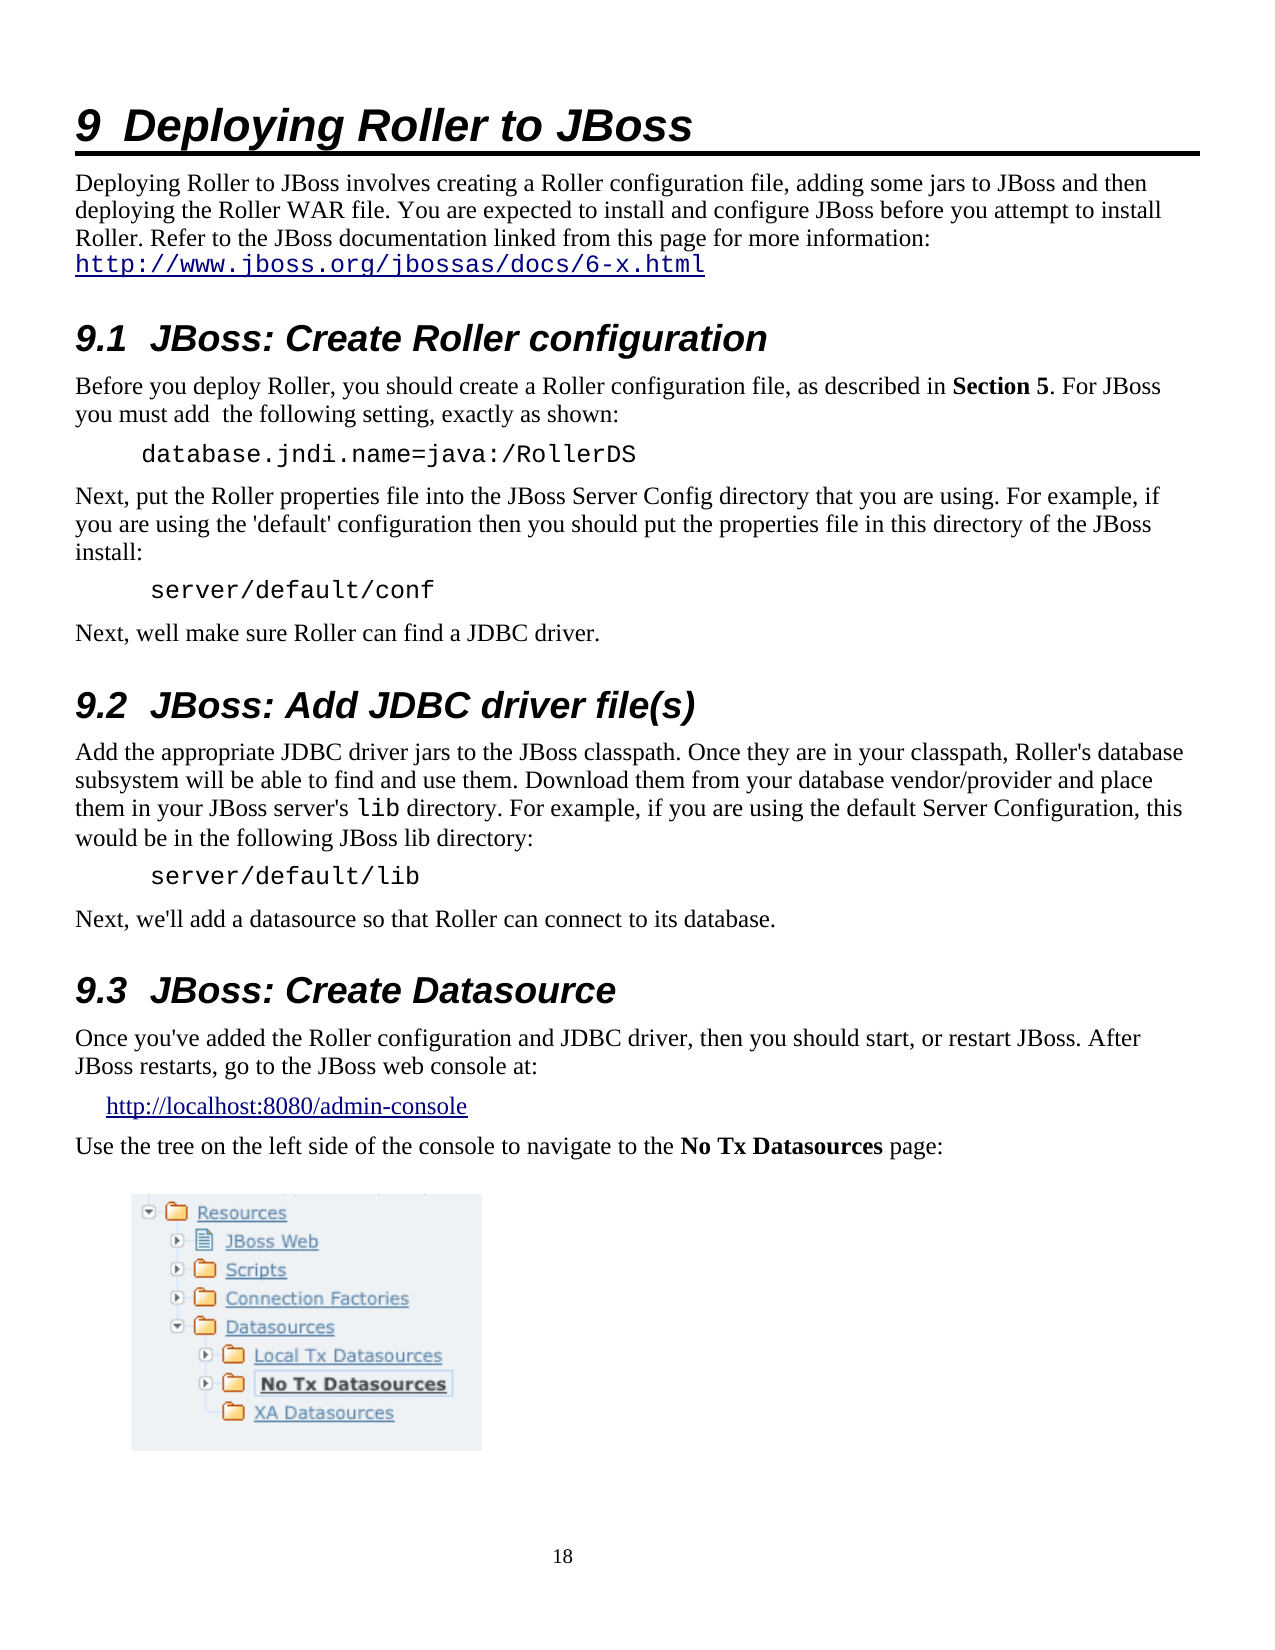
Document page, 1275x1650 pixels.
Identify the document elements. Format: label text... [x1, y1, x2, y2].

subtitle JBoss: Create Datasource [75, 970, 1200, 1012]
text Next, put the Roller properties file into the JBoss Server Config directory that you are using. For example, if you are using the 'default' configuration then you should put the properties file in this directory of the JBoss install: [75, 482, 1200, 566]
picture [131, 1194, 482, 1451]
subtitle JBoss: Create Roller configuration [75, 318, 1200, 360]
text Deploying Roller to JBoss involves creating a Roller configuration file, adding some jars to JBoss and then deploying the Roller WAR file. You are expected to install and configure JBoss before you attempt to install Roller. Refer to the JBoss documentation linked from this page for more information: http://www.jboss.org/jbossas/docs/6-x.html [75, 169, 1200, 280]
subtitle JBoss: Add JDBC driver file(s) [75, 684, 1200, 726]
subtitle Deploying Roller to JBoss [75, 100, 1200, 151]
text http://localhost:8080/admin-console [75, 1092, 1200, 1120]
text Next, well make sure Roller can find a JDBC driver. [75, 619, 1200, 647]
text Next, we'll add a datasource so that Roller can connect to its database. [75, 905, 1200, 932]
text database.jndi.name=java:/RollerDS [75, 440, 1200, 470]
text Once you've added the Roller configuration and JDBC driver, then you should start, or restart JBoss. After JBoss restarts, go to the JBoss web console at: [75, 1024, 1200, 1080]
text Add the appropriate JDBC driver jars to the JBoss classpath. Once they are in your classpath, Roller's database subsystem will be able to find and use them. Download them from your database vendor/provider and place them in your JBoss server's lib directory. For example, if you are using the default Server Configuration, this would be in the following JBoss lib directory: [75, 738, 1200, 851]
text server/default/conf [75, 578, 1200, 606]
text Use the tree on the left side of the console to navigate to the No Tx Datasources page: [75, 1132, 1200, 1160]
text Before you deploy Roller, you should create a Roller configuration file, as described in Section 5. For JBoss you must add the following setting, exactly as shown: [75, 372, 1200, 428]
text server/default/lib [75, 864, 1200, 892]
